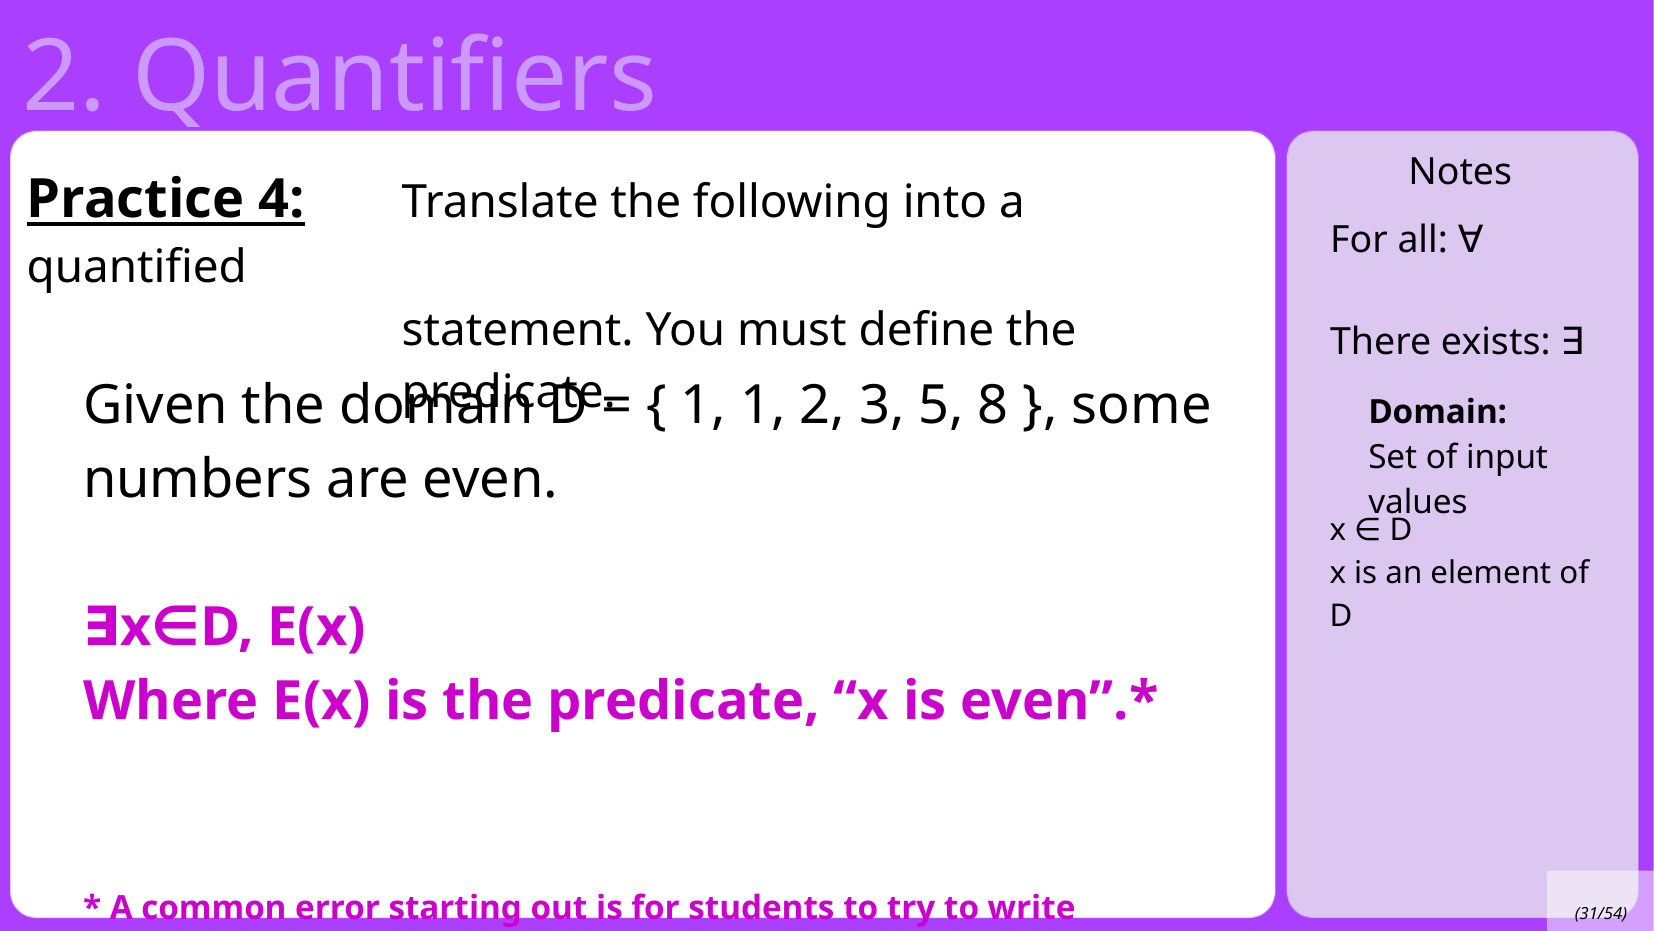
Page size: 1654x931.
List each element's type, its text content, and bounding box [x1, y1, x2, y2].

picture [0, 0, 1654, 931]
text_box x ∈ D x is an element of D [1300, 500, 1619, 642]
text_box Domain: Set of input values [1299, 385, 1618, 527]
title 2. Quantifiers [22, 13, 1511, 130]
text_box Notes [1290, 141, 1631, 199]
text_box Given the domain D = { 1, 1, 2, 3, 5, 8 }, some numbers are even. ∃x∈D, E(x) Where E(x) is the predicate, “x is even”.* * A common error starting out is for students to try to write “x is even” mathematically. They usually write it wrong, so don’t! We will cover definitions of even and odd numbers in another section. [83, 365, 1235, 904]
text_box (<number>/54) [1546, 877, 1654, 931]
text_box For all: ∀ There exists: ∃ [1308, 197, 1616, 381]
text_box Practice 4: Translate the following into a quantified statement. You must define the predicate. [26, 159, 1256, 375]
